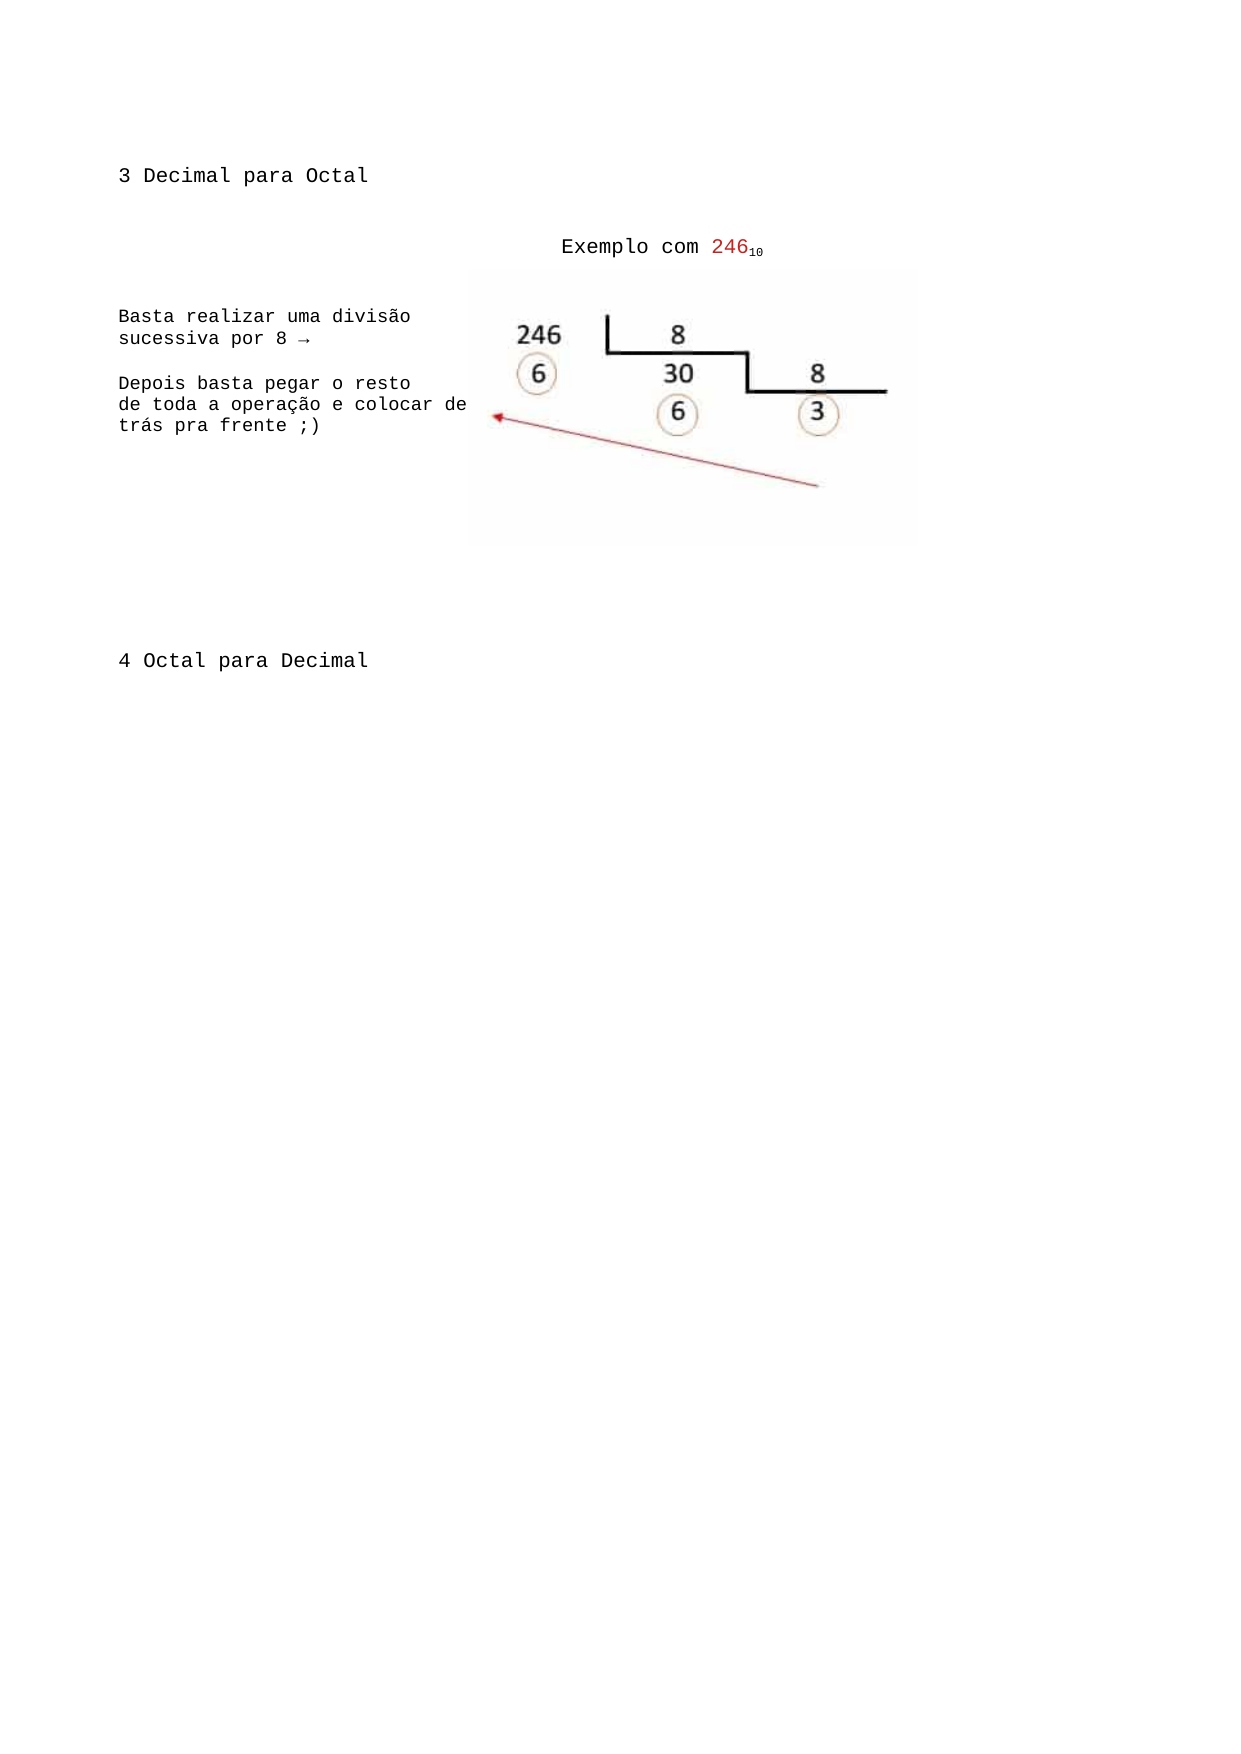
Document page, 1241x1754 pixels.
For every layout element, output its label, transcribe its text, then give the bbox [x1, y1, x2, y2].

picture [467, 269, 919, 546]
text de toda a operação e colocar de trás pra frente ;) [118, 395, 467, 437]
text 4 Octal para Decimal [118, 650, 1122, 674]
text 3 Decimal para Octal [118, 165, 1122, 189]
text Depois basta pegar o resto [118, 373, 467, 395]
text [919, 307, 1122, 328]
text [919, 395, 1122, 437]
text Exemplo com 24610 [118, 236, 1122, 260]
text [919, 328, 1122, 350]
text [919, 373, 1122, 395]
text sucessiva por 8 → [118, 328, 467, 350]
text Basta realizar uma divisão [118, 307, 467, 328]
